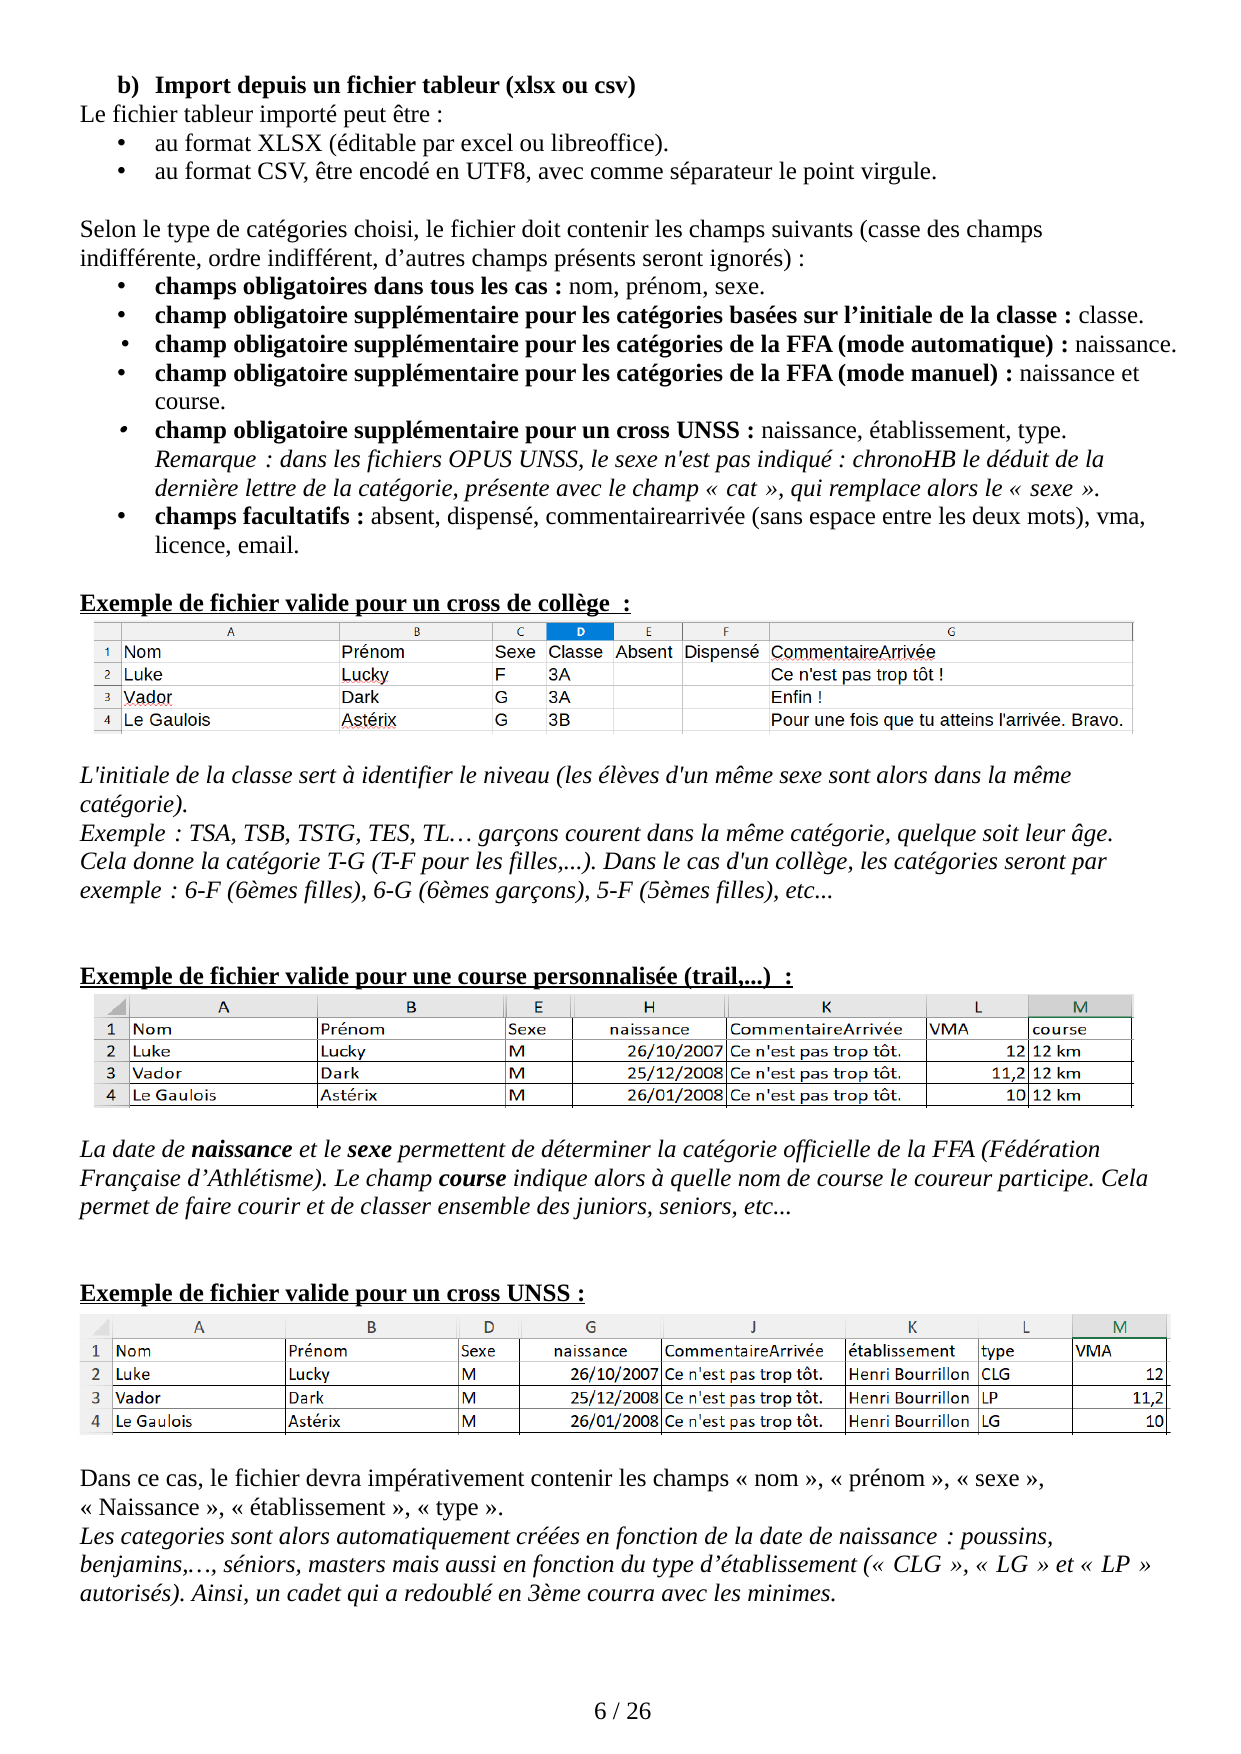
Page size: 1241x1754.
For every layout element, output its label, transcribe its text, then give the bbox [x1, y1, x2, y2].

text Les categories sont alors automatiquement créées en fonction de la date de naissance : poussins, benjamins,…, séniors, masters mais aussi en fonction du type d’établissement (« CLG », « LG » et « LP » autorisés). Ainsi, un cadet qui a redoublé en 3ème courra avec les minimes. [79, 1521, 1165, 1607]
text Selon le type de catégories choisi, le fichier doit contenir les champs suivants (casse des champs indifférente, ordre indifférent, d’autres champs présents seront ignorés) : [79, 214, 1165, 271]
list champs facultatifs : absent, dispensé, commentairearrivée (sans espace entre les deux mots), vma, licence, email. [117, 501, 1165, 559]
subtitle Import depuis un fichier tableur (xlsx ou csv) [117, 70, 1165, 99]
list au format XLSX (éditable par excel ou libreoffice). [117, 128, 1165, 156]
text Dans ce cas, le fichier devra impérativement contenir les champs « nom », « prénom », « sexe », « Naissance », « établissement », « type ». [79, 1463, 1165, 1521]
list champ obligatoire supplémentaire pour un cross UNSS : naissance, établissement, type. Remarque : dans les fichiers OPUS UNSS, le sexe n'est pas indiqué : chronoHB le déduit de la dernière lettre de la catégorie, présente avec le champ « cat », qui remplace alors le « sexe ». [117, 415, 1165, 501]
picture [79, 1314, 1171, 1435]
list champ obligatoire supplémentaire pour les catégories basées sur l’initiale de la classe : classe. [117, 300, 1165, 329]
picture [93, 994, 1135, 1108]
text Exemple de fichier valide pour un cross de collège : [79, 588, 1165, 616]
text Le fichier tableur importé peut être : [79, 99, 1165, 128]
text La date de naissance et le sexe permettent de déterminer la catégorie officielle de la FFA (Fédération Française d’Athlétisme). Le champ course indique alors à quelle nom de course le coureur participe. Cela permet de faire courir et de classer ensemble des juniors, seniors, etc... [79, 1134, 1165, 1220]
picture [93, 620, 1135, 734]
list champ obligatoire supplémentaire pour les catégories de la FFA (mode automatique) : naissance. [121, 329, 1183, 358]
list au format CSV, être encodé en UTF8, avec comme séparateur le point virgule. [117, 156, 1165, 185]
list champ obligatoire supplémentaire pour les catégories de la FFA (mode manuel) : naissance et course. [117, 358, 1165, 415]
text Exemple : TSA, TSB, TSTG, TES, TL… garçons courent dans la même catégorie, quelque soit leur âge. Cela donne la catégorie T-G (T-F pour les filles,...). Dans le cas d'un collège, les catégories seront par exemple : 6-F (6èmes filles), 6-G (6èmes garçons), 5-F (5èmes filles), etc... [79, 818, 1165, 904]
text Exemple de fichier valide pour un cross UNSS : [79, 1278, 1165, 1306]
list champs obligatoires dans tous les cas : nom, prénom, sexe. [117, 271, 1165, 300]
text L'initiale de la classe sert à identifier le niveau (les élèves d'un même sexe sont alors dans la même catégorie). [79, 760, 1165, 818]
text Exemple de fichier valide pour une course personnalisée (trail,...) : [79, 961, 1165, 990]
